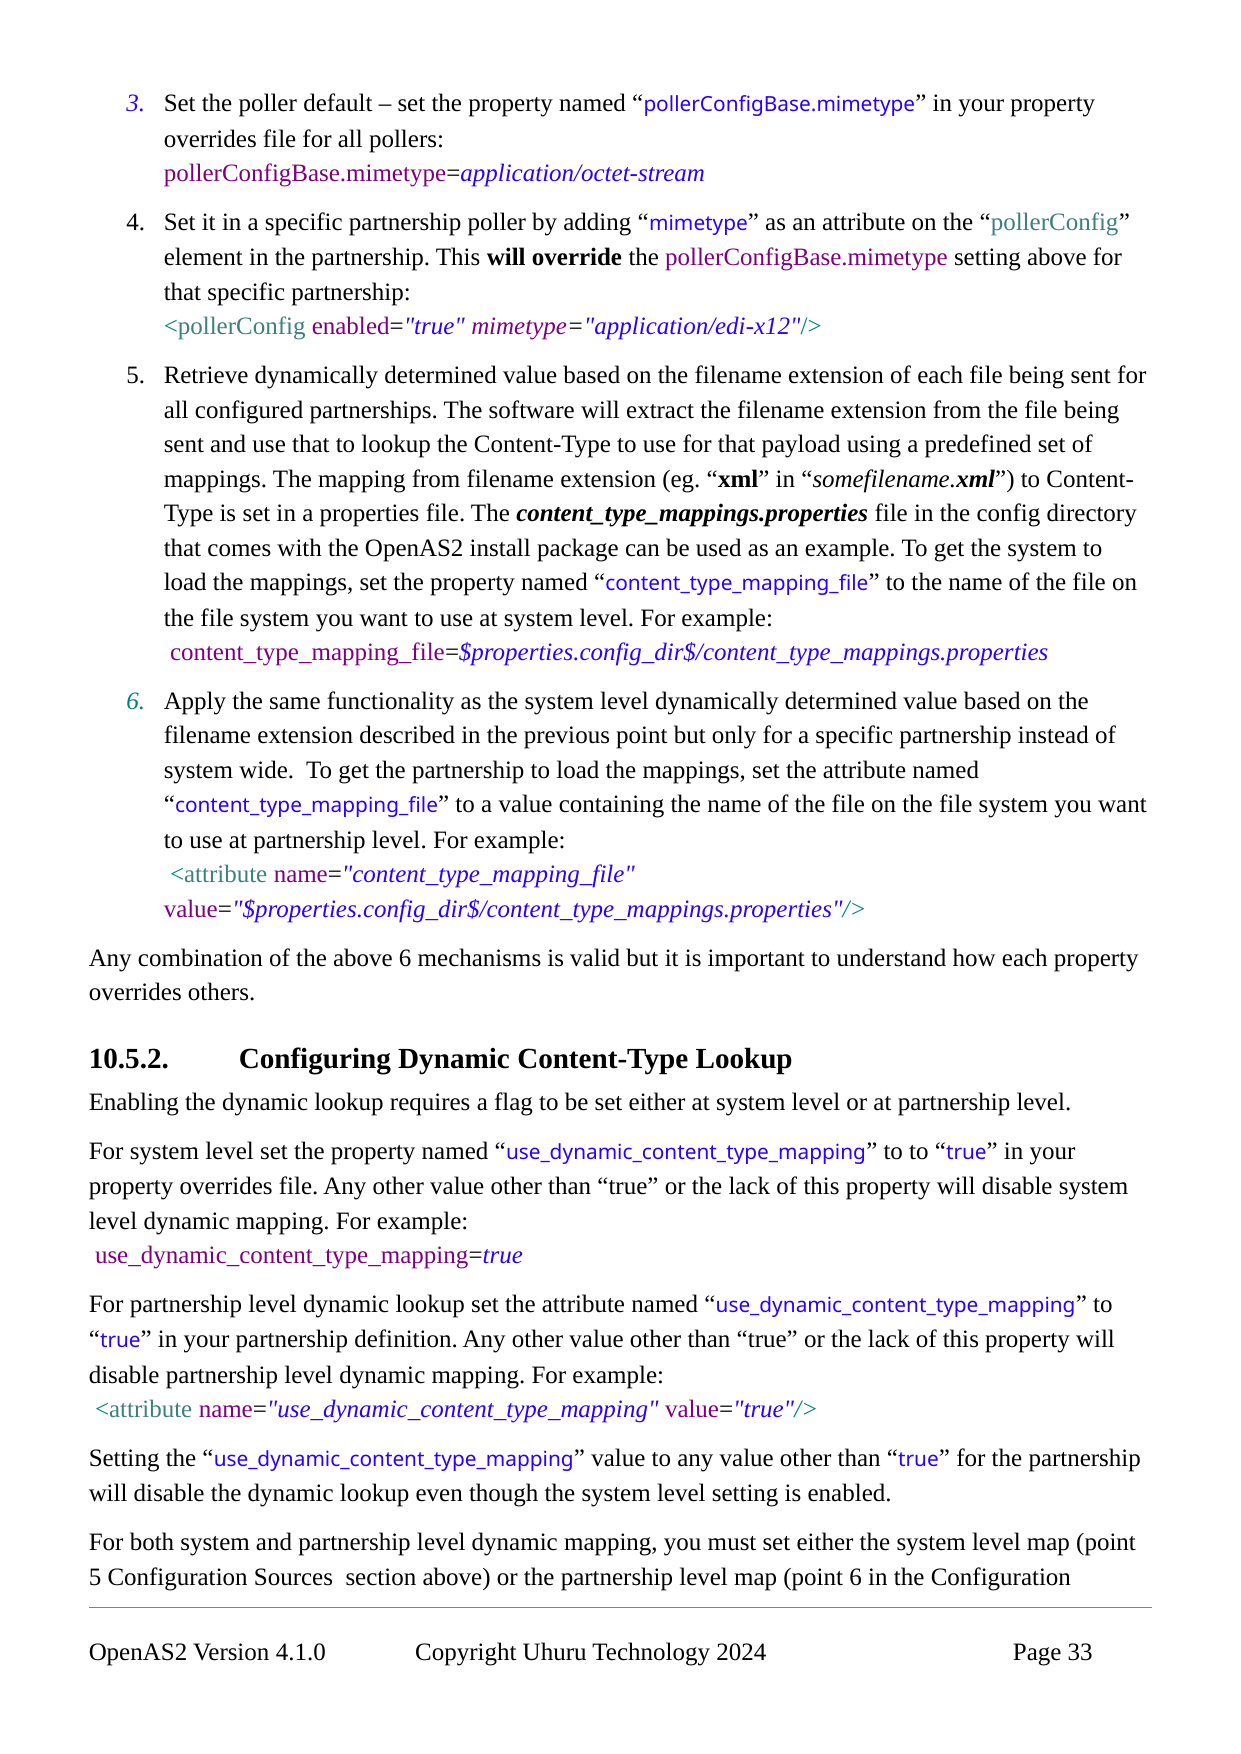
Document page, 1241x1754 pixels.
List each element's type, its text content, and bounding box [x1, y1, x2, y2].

text For both system and partnership level dynamic mapping, you must set either the system level map (point 5 Configuration Sources section above) or the partnership level map (point 6 in the Configuration [88, 1527, 1152, 1591]
list Set the poller default – set the property named “pollerConfigBase.mimetype” in your property overrides file for all pollers: pollerConfigBase.mimetype=application/octet-stream [126, 88, 1152, 187]
text Any combination of the above 6 mechanisms is valid but it is important to understand how each property overrides others. [88, 943, 1152, 1006]
list Set it in a specific partnership poller by adding “mimetype” as an attribute on the “pollerConfig” element in the partnership. This will override the pollerConfigBase.mimetype setting above for that specific partnership: <pollerConfig enabled="true" mimetype="application/edi-x12"/> [126, 207, 1152, 340]
subtitle Configuring Dynamic Content-Type Lookup [88, 1041, 1152, 1074]
list Apply the same functionality as the system level dynamically determined value based on the filename extension described in the previous point but only for a specific partnership instead of system wide. To get the partnership to load the mappings, set the attribute named “content_type_mapping_file” to a value containing the name of the file on the file system you want to use at partnership level. For example: <attribute name="content_type_mapping_file" value="$properties.config_dir$/content_type_mappings.properties"/> [126, 686, 1152, 922]
text For partnership level dynamic lookup set the attribute named “use_dynamic_content_type_mapping” to “true” in your partnership definition. Any other value other than “true” or the lack of this property will disable partnership level dynamic mapping. For example: <attribute name="use_dynamic_content_type_mapping" value="true"/> [88, 1289, 1152, 1423]
text Setting the “use_dynamic_content_type_mapping” value to any value other than “true” for the partnership will disable the dynamic lookup even though the system level setting is enabled. [88, 1443, 1152, 1507]
text For system level set the property named “use_dynamic_content_type_mapping” to to “true” in your property overrides file. Any other value other than “true” or the lack of this property will disable system level dynamic mapping. For example: use_dynamic_content_type_mapping=true [88, 1136, 1152, 1269]
list Retrieve dynamically determined value based on the filename extension of each file being sent for all configured partnerships. The software will extract the filename extension from the file being sent and use that to lookup the Content-Type to use for that payload using a predefined set of mappings. The mapping from filename extension (eg. “xml” in “somefilename.xml”) to Content-Type is set in a properties file. The content_type_mappings.properties file in the config directory that comes with the OpenAS2 install package can be used as an example. To get the system to load the mappings, set the property named “content_type_mapping_file” to the name of the file on the file system you want to use at system level. For example: content_type_mapping_file=$properties.config_dir$/content_type_mappings.properties [126, 361, 1152, 666]
text Enabling the dynamic lookup requires a flag to be set either at system level or at partnership level. [88, 1087, 1152, 1116]
